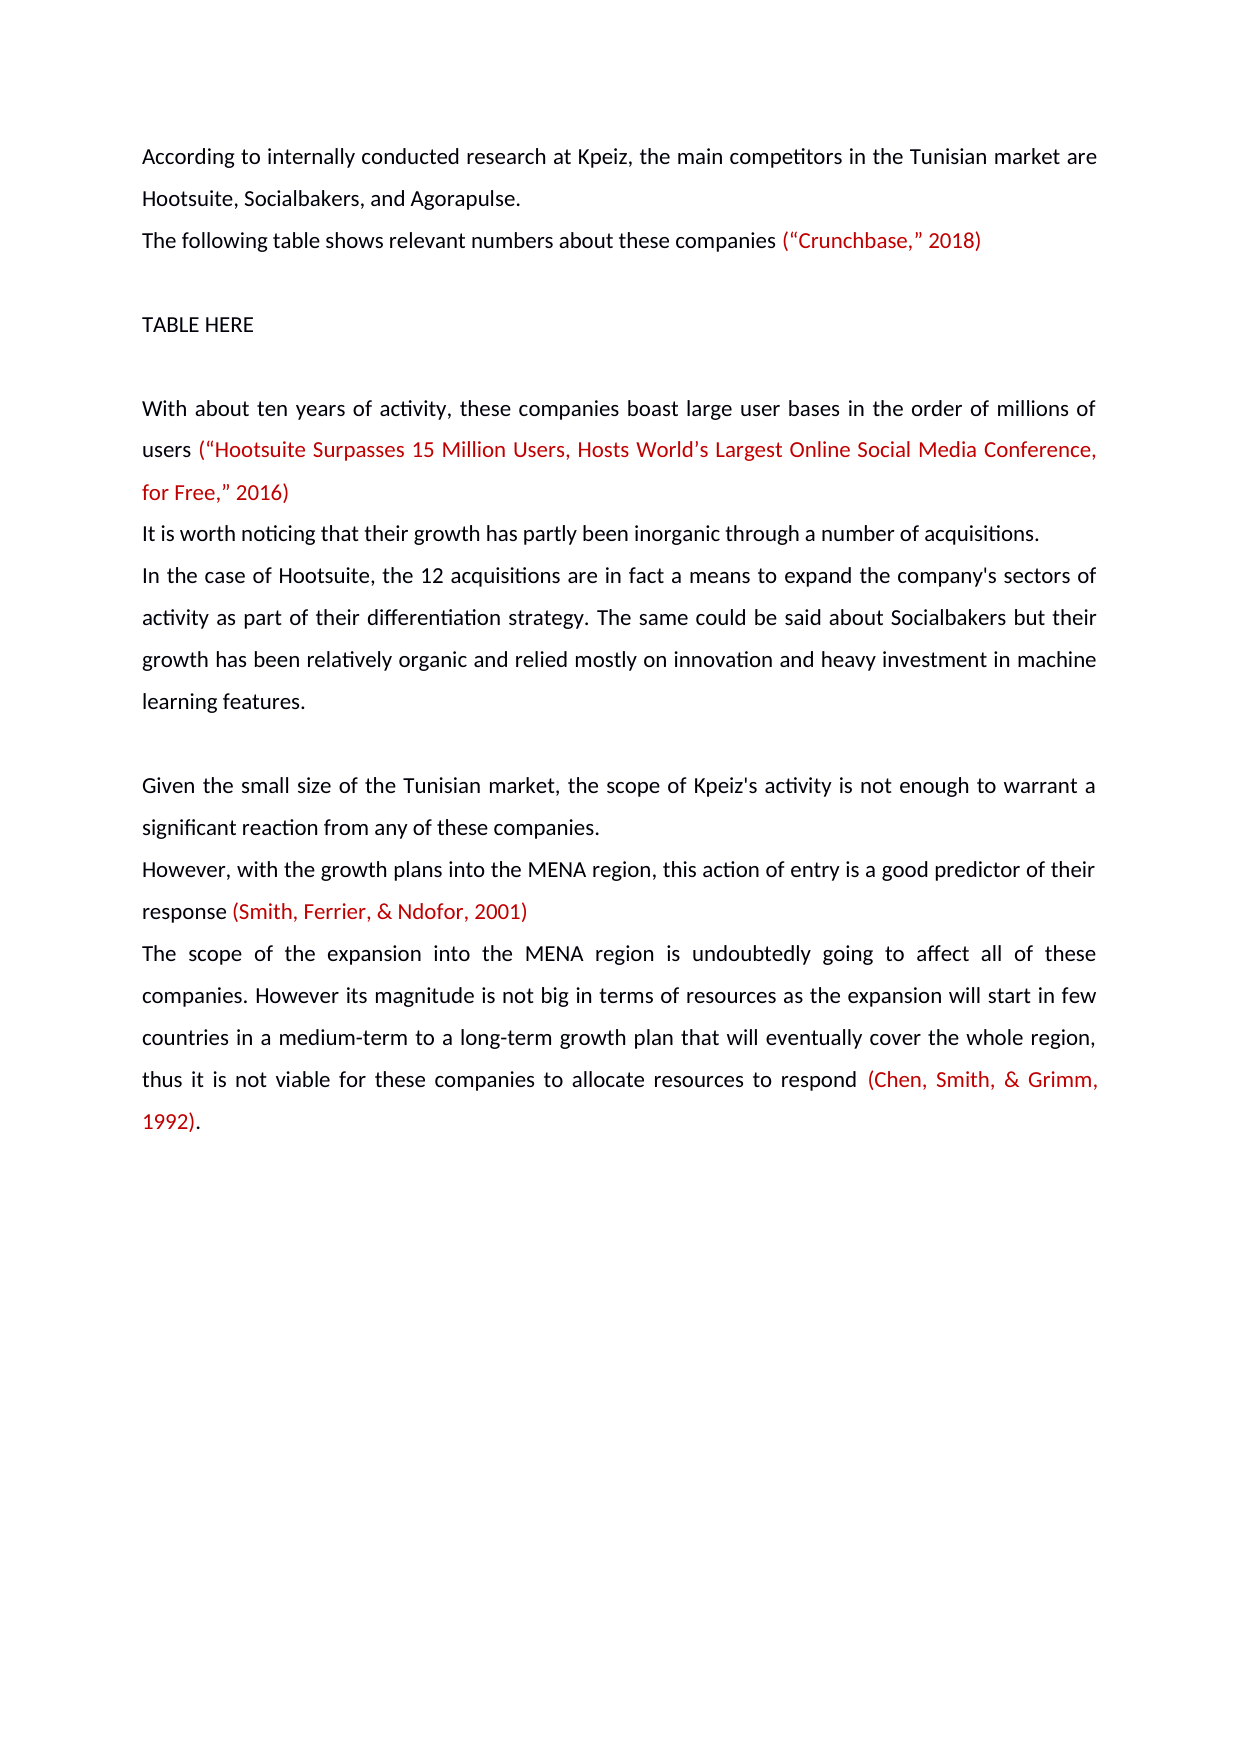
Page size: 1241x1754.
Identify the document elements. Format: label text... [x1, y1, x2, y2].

text TABLE HERE [142, 310, 1098, 338]
text It is worth noticing that their growth has partly been inorganic through a number of acquisitions. [142, 519, 1098, 548]
text In the case of Hootsuite, the 12 acquisitions are in fact a means to expand the company's sectors of activity as part of their differentiation strategy. The same could be said about Socialbakers but their growth has been relatively organic and relied mostly on innovation and heavy investment in machine learning features. [142, 562, 1098, 716]
text Given the small size of the Tunisian market, the scope of Kpeiz's activity is not enough to warrant a significant reaction from any of these companies. [142, 771, 1098, 841]
text According to internally conducted research at Kpeiz, the main competitors in the Tunisian market are Hootsuite, Socialbakers, and Agorapulse. [142, 142, 1098, 212]
text However, with the growth plans into the MENA region, this action of entry is a good predictor of their response (Smith, Ferrier, & Ndofor, 2001) [142, 855, 1098, 925]
text The scope of the expansion into the MENA region is undoubtedly going to affect all of these companies. However its magnitude is not big in terms of resources as the expansion will start in few countries in a medium-term to a long-term growth plan that will eventually cover the whole region, thus it is not viable for these companies to allocate resources to respond (Chen, Smith, & Grimm, 1992). [142, 939, 1098, 1135]
text With about ten years of activity, these companies boast large user bases in the order of millions of users (“Hootsuite Surpasses 15 Million Users, Hosts World’s Largest Online Social Media Conference, for Free,” 2016) [142, 394, 1098, 506]
text The following table shows relevant numbers about these companies (“Crunchbase,” 2018) [142, 226, 1098, 254]
